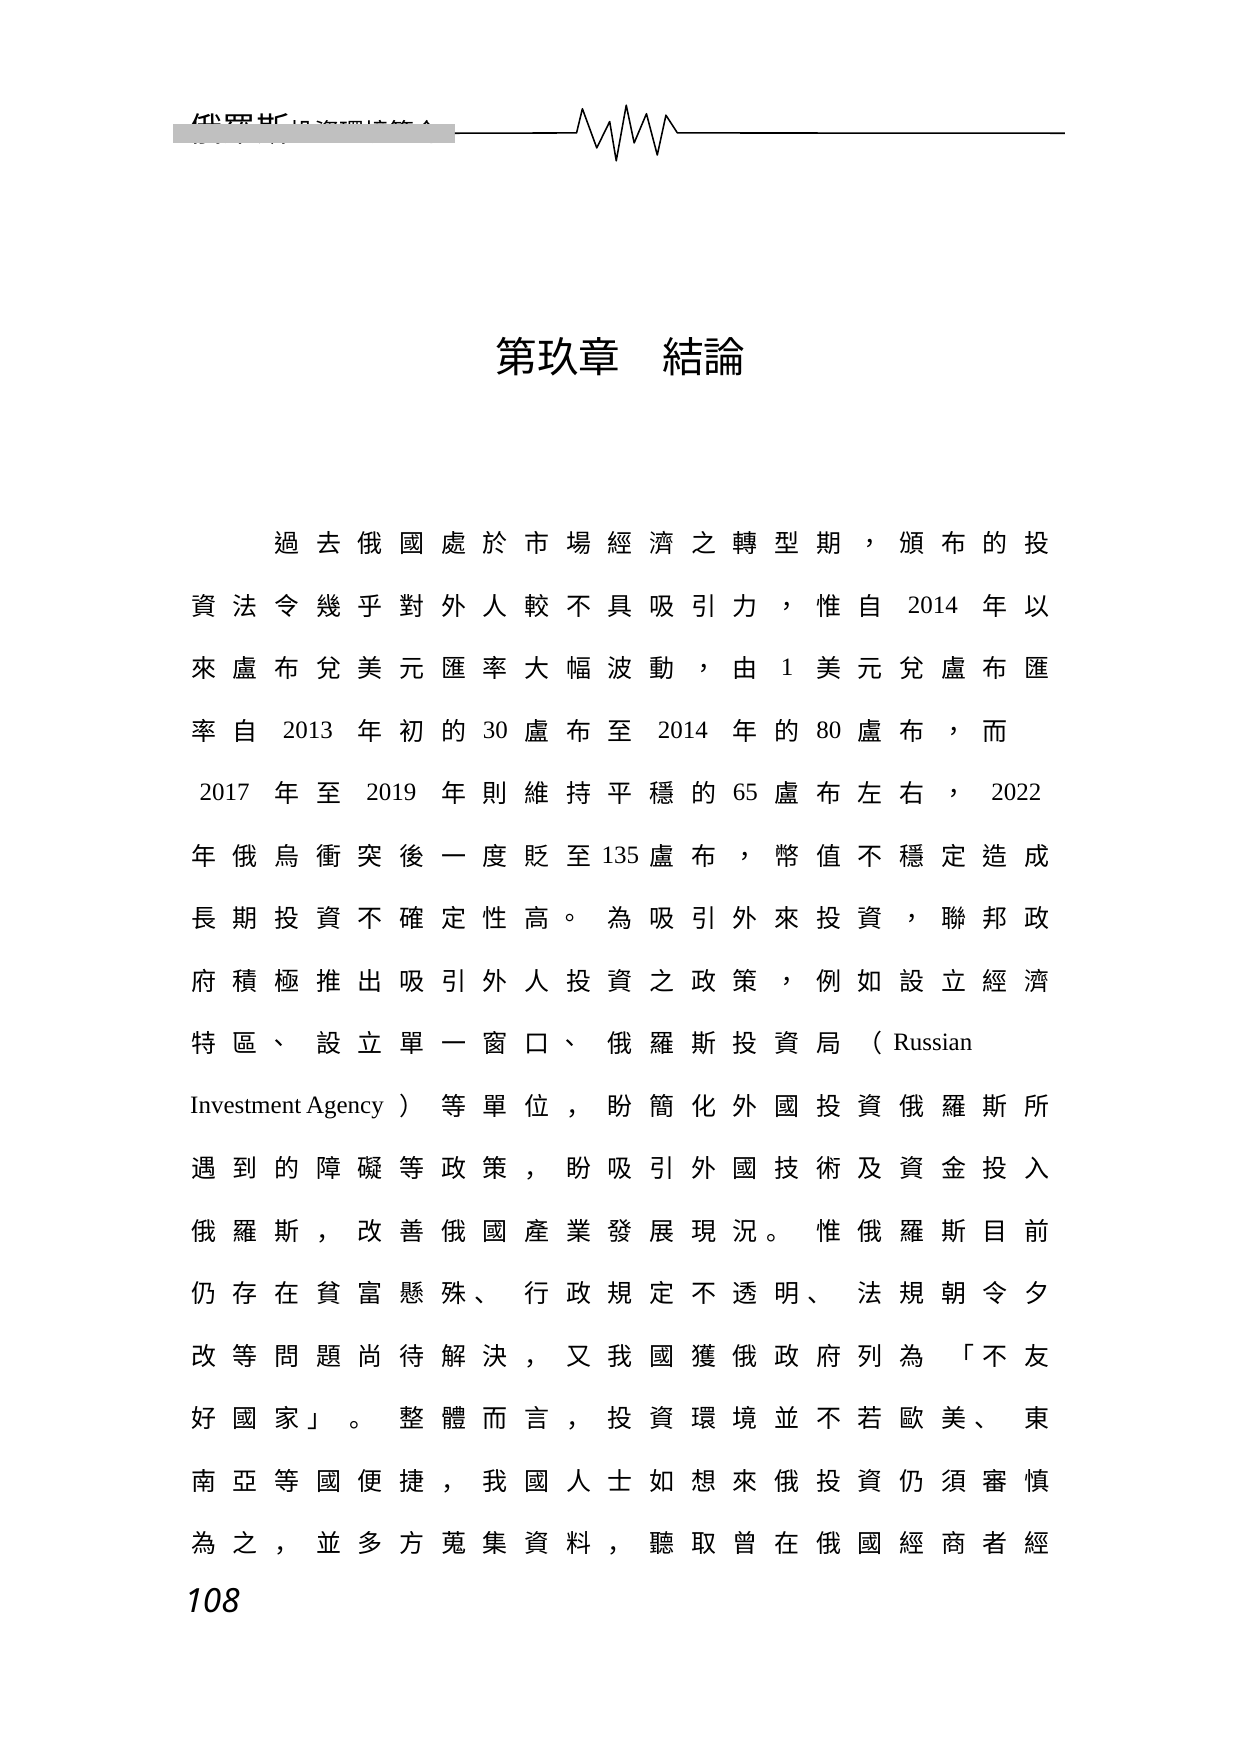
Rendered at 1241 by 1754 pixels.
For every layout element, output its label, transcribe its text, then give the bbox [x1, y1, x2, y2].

text 第玖章 結論 [183, 313, 1058, 375]
text 過去俄國處於市場經濟之轉型期，頒布的投資法令幾乎對外人較不具吸引力，惟自2014年以來盧布兌美元匯率大幅波動，由1美元兌盧布匯率自2013年初的30盧布至2014年的80盧布，而2017年至2019年則維持平穩的65盧布左右，2022年俄烏衝突後一度貶至135盧布，幣值不穩定造成長期投資不確定性高。為吸引外來投資，聯邦政府積極推出吸引外人投資之政策，例如設立經濟特區、設立單一窗口、俄羅斯投資局（Russian Investment Agency）等單位，盼簡化外國投資俄羅斯所遇到的障礙等政策，盼吸引外國技術及資金投入俄羅斯，改善俄國產業發展現況。惟俄羅斯目前仍存在貧富懸殊、行政規定不透明、法規朝令夕改等問題尚待解決，又我國獲俄政府列為「不友好國家」。整體而言，投資環境並不若歐美、東南亞等國便捷，我國人士如想來俄投資仍須審慎為之，並多方蒐集資料，聽取曾在俄國經商者經 [183, 500, 1058, 1563]
